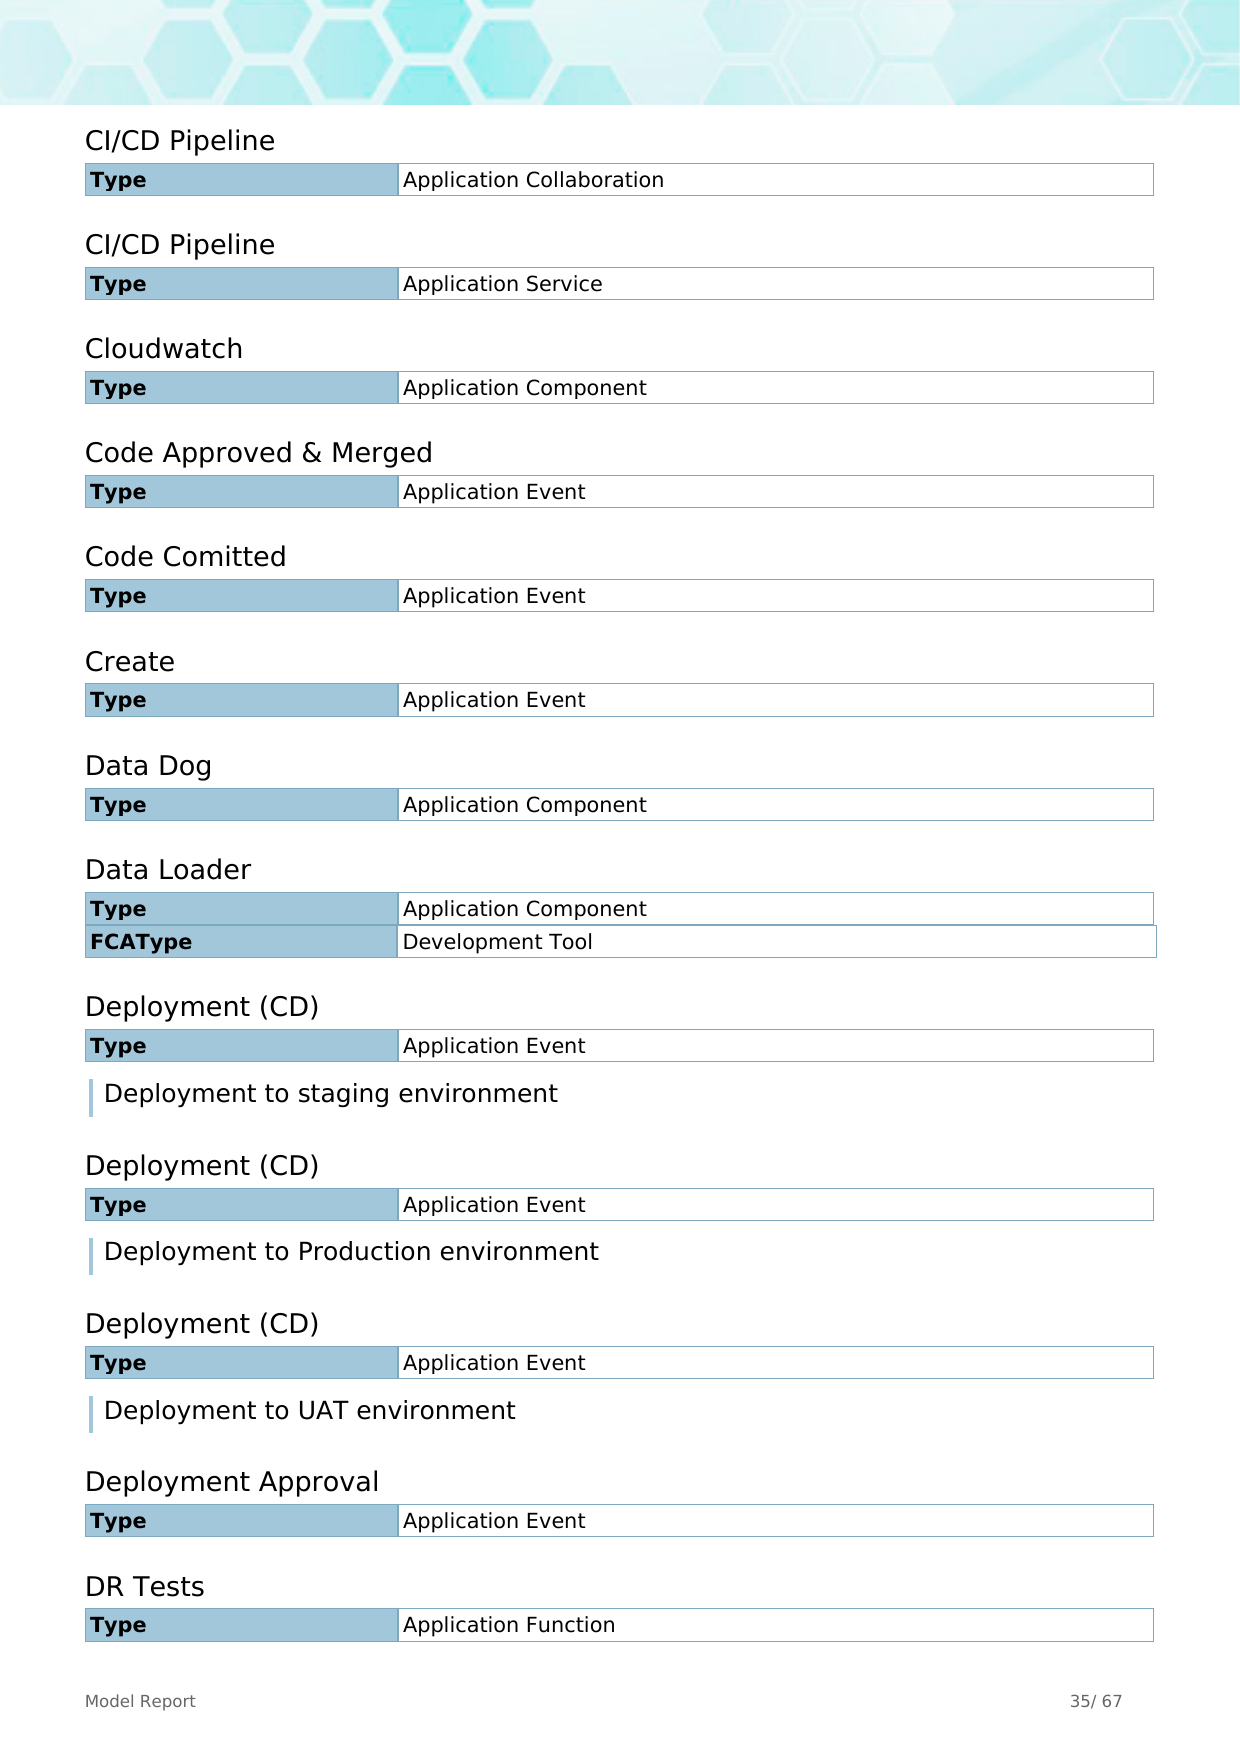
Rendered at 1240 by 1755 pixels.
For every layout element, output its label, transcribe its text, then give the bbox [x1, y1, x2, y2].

table_cell [0, 579, 84, 612]
table_cell [1155, 1342, 1239, 1346]
table_cell DR Tests [85, 1571, 1154, 1604]
table_cell Deployment (CD) [85, 992, 1154, 1025]
table_cell [89, 613, 398, 646]
table_cell Type [86, 789, 397, 820]
table_cell [1091, 1500, 1154, 1504]
table_cell [89, 1063, 398, 1079]
table_cell [1155, 717, 1239, 750]
table_cell [89, 196, 398, 229]
table_cell [0, 438, 84, 471]
table_cell [1155, 646, 1239, 679]
table_cell [0, 1025, 84, 1029]
table_cell Application Component [399, 893, 1153, 924]
table_cell [85, 821, 89, 854]
table_cell [1091, 508, 1154, 542]
table_cell [1155, 1538, 1239, 1571]
table_cell Type [86, 1347, 397, 1378]
table_cell [85, 1063, 89, 1079]
table_cell [922, 1063, 1091, 1079]
table_cell [922, 508, 1091, 542]
table_cell [1091, 196, 1154, 229]
table_cell [1155, 1650, 1239, 1754]
table_cell CI/CD Pipeline [85, 125, 1154, 158]
table_cell [89, 1538, 398, 1571]
table_cell [1091, 717, 1154, 750]
table_cell [1091, 1221, 1154, 1237]
table_cell [89, 679, 398, 683]
table_cell [1091, 1379, 1154, 1396]
table_cell [85, 1238, 89, 1275]
table_cell [0, 821, 84, 854]
table_cell [85, 1396, 89, 1433]
table_cell [922, 575, 1091, 579]
table_cell [398, 575, 922, 579]
table_cell [1155, 105, 1239, 125]
table_cell [1155, 1150, 1239, 1183]
table_cell Deployment (CD) [85, 1150, 1154, 1183]
table_header Development Tool [398, 926, 1155, 957]
table_cell [398, 1342, 922, 1346]
table_cell [85, 1379, 89, 1396]
table_cell [0, 105, 84, 125]
table_cell [0, 1467, 84, 1500]
table_cell [922, 1379, 1091, 1396]
table_cell [1155, 367, 1239, 371]
table_cell [89, 1275, 398, 1308]
table_cell [1155, 1275, 1239, 1308]
table_cell [89, 404, 398, 437]
table_cell Type [86, 268, 397, 299]
table_cell [1155, 1467, 1239, 1500]
table_cell [1091, 1275, 1154, 1308]
table_cell [922, 1500, 1091, 1504]
table_cell [0, 1308, 84, 1342]
table_cell [0, 471, 84, 475]
table_cell [89, 575, 398, 579]
table_cell [0, 575, 84, 579]
table_cell [0, 404, 84, 437]
table_cell [0, 1275, 84, 1308]
table_cell [89, 888, 398, 892]
table_cell [398, 717, 922, 750]
table_cell Create [85, 646, 1154, 679]
table_cell CI/CD Pipeline [85, 229, 1154, 262]
table_cell 35 [922, 1650, 1091, 1754]
table_cell [0, 925, 84, 958]
table_cell Deployment Approval [85, 1467, 1154, 1500]
table_cell [398, 821, 922, 854]
table_cell [89, 821, 398, 854]
table_cell Type [86, 893, 397, 924]
table_cell [1155, 1188, 1239, 1221]
table_cell [398, 404, 922, 437]
table_cell [85, 613, 89, 646]
table_cell [1091, 1063, 1154, 1079]
table_cell [85, 105, 89, 125]
table_cell Application Event [399, 1505, 1153, 1536]
table_cell [922, 300, 1091, 333]
table_header FCAType [86, 926, 396, 957]
table_cell [922, 613, 1091, 646]
table_cell [1155, 1500, 1239, 1504]
table_cell [1091, 1433, 1154, 1467]
table_cell [1155, 542, 1239, 575]
table_cell [922, 1117, 1091, 1150]
table_cell [1155, 1221, 1239, 1237]
table_cell [1155, 1504, 1239, 1537]
table_cell [1155, 1433, 1239, 1467]
table_cell [0, 1650, 84, 1754]
table_cell [0, 1346, 84, 1379]
table_cell Type [86, 1609, 397, 1641]
table_cell [1091, 1642, 1154, 1650]
table_cell [922, 1604, 1091, 1608]
table_cell [398, 471, 922, 475]
table_cell [89, 105, 398, 125]
table_cell [398, 263, 922, 267]
table_cell [922, 1642, 1091, 1650]
table_cell [1155, 1063, 1239, 1079]
table_cell [89, 300, 398, 333]
table_cell [1155, 788, 1239, 821]
table_cell [0, 1396, 84, 1433]
table_cell [0, 646, 84, 679]
table_cell [0, 263, 84, 267]
table_cell [0, 679, 84, 683]
table_cell [0, 1433, 84, 1467]
table_cell [0, 958, 84, 992]
table_cell [89, 158, 398, 162]
table_cell [1155, 1025, 1239, 1029]
table_cell [1155, 1346, 1239, 1379]
table_cell [0, 1150, 84, 1183]
table_cell [398, 1379, 922, 1396]
table_cell [398, 1642, 922, 1650]
table_cell [1091, 404, 1154, 437]
table_cell [1091, 1183, 1154, 1187]
table_cell Type [86, 684, 397, 716]
table_cell [89, 783, 398, 787]
table_cell [922, 1221, 1091, 1237]
table_cell [0, 1379, 84, 1396]
table_cell [0, 229, 84, 262]
table_cell [1155, 333, 1239, 367]
table_cell [0, 1238, 84, 1275]
table_cell [1155, 958, 1239, 992]
table_cell [1091, 105, 1154, 125]
table_cell [922, 1183, 1091, 1187]
table_cell [1155, 1183, 1239, 1187]
table_cell [1091, 821, 1154, 854]
table_cell [1155, 508, 1239, 542]
table_cell [1155, 1308, 1239, 1342]
table_cell [1155, 300, 1239, 333]
table_cell [1091, 679, 1154, 683]
table_cell Type [86, 580, 397, 611]
table_cell [1155, 854, 1239, 887]
table_cell [398, 1433, 922, 1467]
table_cell [398, 508, 922, 542]
table_cell [398, 1275, 922, 1308]
table_cell [0, 1571, 84, 1604]
table_cell [922, 1342, 1091, 1346]
table_cell Application Event [399, 684, 1153, 716]
table_cell Deployment to staging environment [93, 1079, 1154, 1117]
table_cell [0, 1504, 84, 1537]
table_cell [1155, 1079, 1239, 1117]
table_cell [398, 783, 922, 787]
table_cell [1155, 613, 1239, 646]
table_cell [89, 1342, 398, 1346]
table_cell Application Event [399, 1189, 1153, 1220]
table_cell [0, 1183, 84, 1187]
table_cell [1155, 1604, 1239, 1608]
table_cell [0, 196, 84, 229]
table_cell [922, 1538, 1091, 1571]
table_cell [922, 717, 1091, 750]
table_cell [85, 1275, 89, 1308]
table_cell Application Function [399, 1609, 1153, 1641]
table_cell Application Event [399, 476, 1153, 507]
table_cell Deployment (CD) [85, 1308, 1154, 1342]
table_cell [0, 1063, 84, 1079]
table_cell [0, 267, 84, 300]
table_cell [85, 1538, 89, 1571]
table_cell [0, 1117, 84, 1150]
table_cell [398, 300, 922, 333]
table_cell Application Component [399, 789, 1153, 820]
table_cell [1155, 579, 1239, 612]
table_cell [922, 1433, 1091, 1467]
table_cell [89, 471, 398, 475]
table_cell [1155, 471, 1239, 475]
table_cell [0, 717, 84, 750]
table_cell [922, 679, 1091, 683]
table_cell [1091, 575, 1154, 579]
table_cell [0, 1642, 84, 1650]
table_cell Type [86, 372, 397, 403]
table_cell [1155, 125, 1239, 158]
table_cell [1155, 1396, 1239, 1433]
table_cell Type [86, 476, 397, 507]
table_cell [1155, 267, 1239, 300]
table_cell [1091, 263, 1154, 267]
table_cell Cloudwatch [85, 333, 1154, 367]
table_cell [89, 1379, 398, 1396]
table_cell [85, 1079, 89, 1117]
table_cell [1155, 892, 1239, 925]
table_cell [1091, 1025, 1154, 1029]
table_cell Application Service [399, 268, 1153, 299]
table_cell [1091, 1538, 1154, 1571]
table_cell [1155, 783, 1239, 787]
table_cell [0, 788, 84, 821]
table_cell [398, 158, 922, 162]
table_cell [89, 1025, 398, 1029]
table_cell [0, 163, 84, 196]
table_cell [89, 367, 398, 371]
table_cell [1155, 575, 1239, 579]
table_cell Deployment to UAT environment [93, 1396, 1154, 1433]
table_cell [89, 958, 398, 992]
table_cell [85, 717, 89, 750]
table_cell [922, 105, 1091, 125]
table_cell [1155, 888, 1239, 892]
table_cell [1091, 888, 1154, 892]
table_cell [89, 1642, 398, 1650]
table_cell Code Approved & Merged [85, 438, 1154, 471]
table_cell [0, 892, 84, 925]
table_cell [1155, 229, 1239, 262]
table_cell [0, 1500, 84, 1504]
table_cell [1091, 471, 1154, 475]
table_cell [89, 1604, 398, 1608]
table_cell [0, 125, 84, 158]
table_cell Application Component [399, 372, 1153, 403]
table_cell [398, 958, 922, 992]
table_cell Application Event [399, 1347, 1153, 1378]
table_cell [0, 158, 84, 162]
table_cell [922, 471, 1091, 475]
table_cell [1155, 371, 1239, 404]
table_cell [922, 367, 1091, 371]
table_cell [1155, 263, 1239, 267]
table_cell [89, 508, 398, 542]
table_cell Deployment to Production environment [93, 1238, 1154, 1275]
table_cell [0, 1608, 84, 1642]
table_cell [0, 783, 84, 787]
table_cell [398, 1604, 922, 1608]
table_cell [0, 508, 84, 542]
table_cell [398, 1183, 922, 1187]
table_cell [922, 888, 1091, 892]
table_cell [398, 1063, 922, 1079]
table_cell / 67 [1091, 1650, 1154, 1754]
table_cell [1155, 1238, 1239, 1275]
table_cell [1155, 1571, 1239, 1604]
table_cell Type [86, 1505, 397, 1536]
table_cell [85, 300, 89, 333]
table_cell [398, 1500, 922, 1504]
table_cell [0, 1079, 84, 1117]
table_cell Data Dog [85, 750, 1154, 783]
table_cell [922, 821, 1091, 854]
table_cell [0, 1029, 84, 1062]
table_cell [1155, 158, 1239, 162]
table_cell [85, 196, 89, 229]
table_cell [89, 1433, 398, 1467]
table_cell [922, 263, 1091, 267]
table_cell [89, 1500, 398, 1504]
table_cell [0, 613, 84, 646]
table_cell [398, 888, 922, 892]
table_cell [0, 1604, 84, 1608]
table_cell [0, 1538, 84, 1571]
table_cell [922, 1275, 1091, 1308]
table_cell [398, 1538, 922, 1571]
table_cell [0, 542, 84, 575]
table_cell [922, 958, 1091, 992]
table_cell [398, 679, 922, 683]
table_cell Type [86, 164, 397, 195]
table_cell [0, 475, 84, 508]
table_cell [85, 958, 89, 992]
table_cell [85, 508, 89, 542]
table_cell [0, 1342, 84, 1346]
table_cell Data Loader [85, 854, 1154, 887]
table_cell [1155, 1608, 1239, 1642]
table_cell [1155, 163, 1239, 196]
table_cell [1091, 958, 1154, 992]
table_cell Model Report [85, 1650, 922, 1754]
table_cell [922, 404, 1091, 437]
table_cell [922, 1025, 1091, 1029]
table_cell [89, 717, 398, 750]
table_cell [1155, 992, 1239, 1025]
table_cell [89, 1117, 398, 1150]
table_cell [1091, 158, 1154, 162]
table_cell Application Event [399, 580, 1153, 611]
table_cell Application Collaboration [399, 164, 1153, 195]
table_cell [1155, 1642, 1239, 1650]
table_cell [0, 371, 84, 404]
table_cell [89, 263, 398, 267]
table_cell Type [86, 1189, 397, 1220]
table_cell [0, 888, 84, 892]
table_cell [922, 158, 1091, 162]
table_cell [0, 1188, 84, 1221]
table_cell [398, 1117, 922, 1150]
table_cell Code Comitted [85, 542, 1154, 575]
table_cell [1155, 1029, 1239, 1062]
table_cell [1155, 438, 1239, 471]
table_cell [398, 1221, 922, 1237]
table_cell [1155, 750, 1239, 783]
table_cell [1155, 821, 1239, 854]
table_cell [0, 300, 84, 333]
table_cell [0, 333, 84, 367]
table_cell [1091, 300, 1154, 333]
table_cell [0, 683, 84, 717]
table_cell [89, 1221, 398, 1237]
table_cell [1155, 683, 1239, 717]
table_cell [85, 404, 89, 437]
table_cell [1091, 367, 1154, 371]
table_cell [1157, 925, 1239, 958]
table_cell [398, 105, 922, 125]
table_cell [398, 613, 922, 646]
table_cell [0, 854, 84, 887]
table_cell [922, 783, 1091, 787]
table_cell [0, 1221, 84, 1237]
table_cell [1155, 1117, 1239, 1150]
table_cell [85, 1433, 89, 1467]
table_cell [1091, 613, 1154, 646]
table_cell [1091, 1117, 1154, 1150]
table_cell [0, 367, 84, 371]
table_cell [0, 750, 84, 783]
table_cell [922, 196, 1091, 229]
table_cell [1155, 679, 1239, 683]
table_cell [398, 196, 922, 229]
table_cell Type [86, 1030, 397, 1061]
table_cell [1091, 1604, 1154, 1608]
table_cell [1091, 783, 1154, 787]
table_cell [398, 1025, 922, 1029]
table_cell [1155, 1379, 1239, 1396]
table_cell [85, 1221, 89, 1237]
table_cell Application Event [399, 1030, 1153, 1061]
table_cell [1155, 475, 1239, 508]
table_cell [1155, 196, 1239, 229]
table_cell [0, 992, 84, 1025]
table_cell [89, 1183, 398, 1187]
table_cell [398, 367, 922, 371]
table_cell [85, 1117, 89, 1150]
table_cell [1091, 1342, 1154, 1346]
table_cell [1155, 404, 1239, 437]
